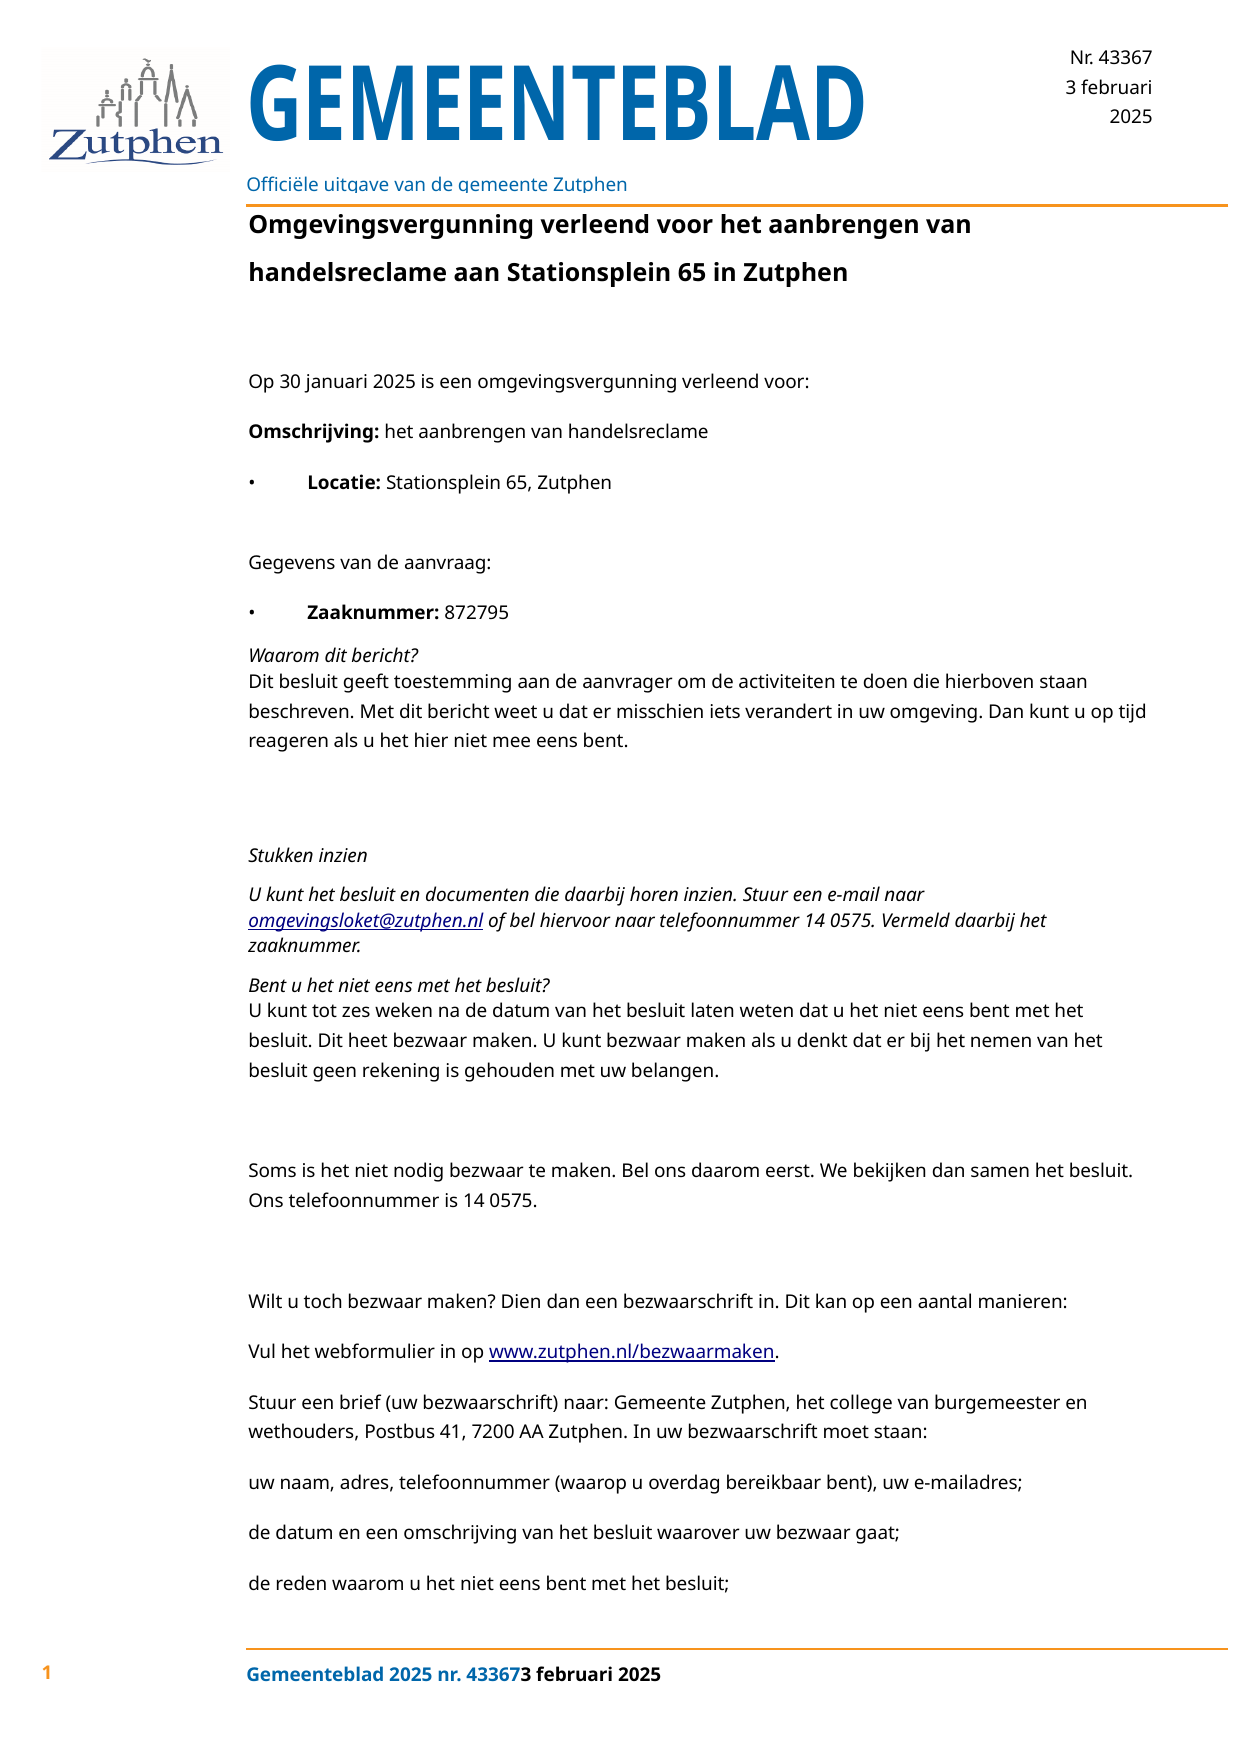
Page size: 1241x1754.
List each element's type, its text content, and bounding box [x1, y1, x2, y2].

text Gegevens van de aanvraag: [248, 549, 1152, 575]
text Vul het webformulier in op www.zutphen.nl/bezwaarmaken. [248, 1338, 1152, 1364]
text de datum en een omschrijving van het besluit waarover uw bezwaar gaat; [248, 1519, 1152, 1545]
text Omschrijving: het aanbrengen van handelsreclame [248, 419, 1152, 444]
text Wilt u toch bezwaar maken? Dien dan een bezwaarschrift in. Dit kan op een aantal manieren: [248, 1288, 1152, 1314]
text de reden waarom u het niet eens bent met het besluit; [248, 1570, 1152, 1596]
text Bent u het niet eens met het besluit? [248, 972, 1152, 998]
text Dit besluit geeft toestemming aan de aanvrager om de activiteiten te doen die hierboven staan beschreven. Met dit bericht weet u dat er misschien iets verandert in uw omgeving. Dan kunt u op tijd reageren als u het hier niet mee eens bent. [248, 668, 1152, 753]
text Stuur een brief (uw bezwaarschrift) naar: Gemeente Zutphen, het college van burgemeester en wethouders, Postbus 41, 7200 AA Zutphen. In uw bezwaarschrift moet staan: [248, 1389, 1152, 1444]
picture [41, 47, 231, 172]
text U kunt tot zes weken na de datum van het besluit laten weten dat u het niet eens bent met het besluit. Dit heet bezwaar maken. U kunt bezwaar maken als u denkt dat er bij het nemen van het besluit geen rekening is gehouden met uw belangen. [248, 998, 1152, 1083]
text U kunt het besluit en documenten die daarbij horen inzien. Stuur een e-mail naar omgevingsloket@zutphen.nl of bel hiervoor naar telefoonnummer 14 0575. Vermeld daarbij het zaaknummer. [248, 881, 1152, 958]
list Locatie: Stationsplein 65, Zutphen [248, 469, 1152, 495]
text uw naam, adres, telefoonnummer (waarop u overdag bereikbaar bent), uw e-mailadres; [248, 1469, 1152, 1495]
text Soms is het niet nodig bezwaar te maken. Bel ons daarom eerst. We bekijken dan samen het besluit. Ons telefoonnummer is 14 0575. [248, 1158, 1152, 1213]
list Zaaknummer: 872795 [248, 599, 1152, 625]
text Omgevingsvergunning verleend voor het aanbrengen van handelsreclame aan Stationsplein 65 in Zutphen [248, 207, 1152, 288]
text Stukken inzien [248, 842, 1152, 868]
text Waarom dit bericht? [248, 643, 1152, 668]
text Op 30 januari 2025 is een omgevingsvergunning verleend voor: [248, 368, 1152, 394]
